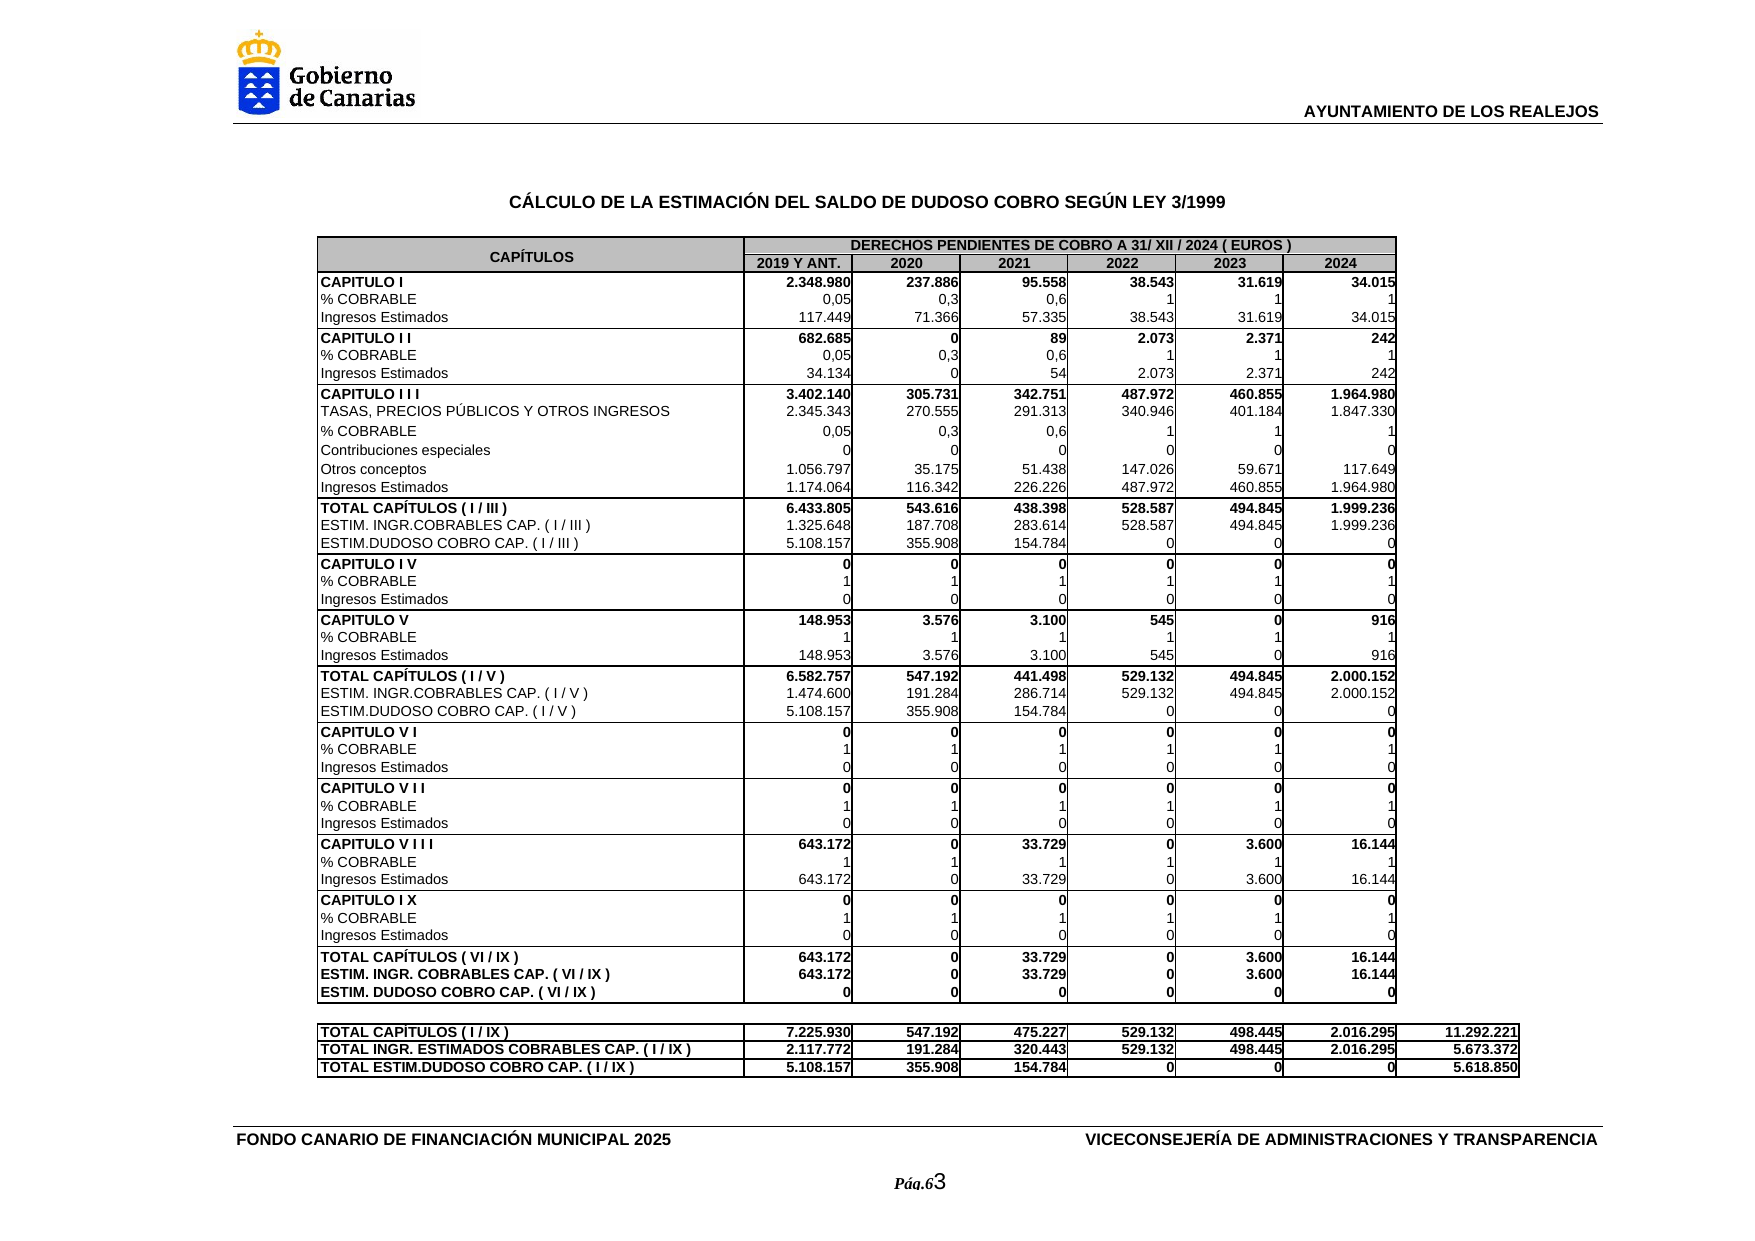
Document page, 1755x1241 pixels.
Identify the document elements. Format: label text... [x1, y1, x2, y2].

table_cell 0 [1068, 536, 1175, 553]
table_cell 0 [745, 760, 851, 777]
table_cell 441.498 [961, 667, 1067, 685]
table_cell 16.144 [1284, 947, 1395, 966]
table_cell 1.056.797 [745, 461, 851, 480]
table_cell Ingresos Estimados [318, 929, 743, 946]
table_cell 3.576 [853, 648, 959, 665]
table_cell 498.445 [1176, 1042, 1282, 1058]
table_header TOTAL CAPÍTULOS ( I / IX ) [318, 1025, 743, 1040]
table_header 498.445 [1176, 1025, 1282, 1040]
table_cell 2022 [1068, 255, 1175, 271]
table_cell 0 [853, 947, 959, 966]
table_cell 355.908 [853, 1060, 959, 1076]
table_cell 71.366 [853, 310, 959, 327]
table_cell 270.555 [853, 403, 959, 422]
table_cell 154.784 [961, 536, 1067, 553]
table_cell 0 [1284, 760, 1395, 777]
table_cell 16.144 [1284, 966, 1395, 985]
table_cell ESTIM. INGR.COBRABLES CAP. ( I / III ) [318, 517, 743, 536]
table_cell 31.619 [1176, 310, 1282, 327]
table_cell 487.972 [1068, 385, 1175, 403]
table_cell 0 [1068, 835, 1175, 853]
table_cell 438.398 [961, 499, 1067, 517]
table_cell 2020 [853, 255, 959, 271]
table_cell 0,6 [961, 422, 1067, 441]
table_cell 1 [1176, 347, 1282, 366]
table_cell 0 [1068, 1060, 1175, 1076]
table_cell TOTAL INGR. ESTIMADOS COBRABLES CAP. ( I / IX ) [318, 1042, 743, 1058]
table_cell 191.284 [853, 1042, 959, 1058]
table_cell 494.845 [1176, 517, 1282, 536]
table_cell 0 [1068, 760, 1175, 777]
table_cell 320.443 [961, 1042, 1067, 1058]
table_cell 0 [1068, 723, 1175, 741]
table_cell 355.908 [853, 536, 959, 553]
table_cell 643.172 [745, 966, 851, 985]
table_cell 1 [961, 854, 1067, 872]
table_cell 1.999.236 [1284, 499, 1395, 517]
table_cell 1 [745, 629, 851, 648]
table_cell Ingresos Estimados [318, 648, 743, 665]
table_cell Ingresos Estimados [318, 366, 743, 383]
table_cell 0 [1068, 966, 1175, 985]
table_cell 0 [961, 441, 1067, 461]
table_cell 0 [1176, 891, 1282, 909]
table_cell 191.284 [853, 685, 959, 704]
table_cell 0 [1176, 441, 1282, 461]
table_cell 1 [1284, 854, 1395, 872]
table_cell 0 [961, 592, 1067, 609]
table_cell 1.999.236 [1284, 517, 1395, 536]
table_cell 5.108.157 [745, 536, 851, 553]
table_cell 643.172 [745, 835, 851, 853]
table_header 529.132 [1068, 1025, 1175, 1040]
table_cell 5.618.850 [1397, 1060, 1518, 1076]
table_cell 1 [853, 797, 959, 816]
table_cell 0 [961, 723, 1067, 741]
table_cell 2.345.343 [745, 403, 851, 422]
table_cell 59.671 [1176, 461, 1282, 480]
table_cell 355.908 [853, 704, 959, 721]
table_cell 0 [961, 760, 1067, 777]
table_cell % COBRABLE [318, 854, 743, 872]
table_cell 1 [961, 629, 1067, 648]
table_cell 1 [745, 797, 851, 816]
table_cell 117.449 [745, 310, 851, 327]
table_cell 0 [853, 929, 959, 946]
table_cell ESTIM.DUDOSO COBRO CAP. ( I / III ) [318, 536, 743, 553]
table_cell 1 [1284, 573, 1395, 592]
table_cell 2.073 [1068, 329, 1175, 347]
table_cell 242 [1284, 329, 1395, 347]
table_cell 34.015 [1284, 273, 1395, 291]
table_cell % COBRABLE [318, 797, 743, 816]
table_cell 34.134 [745, 366, 851, 383]
table_cell TOTAL CAPÍTULOS ( I / III ) [318, 499, 743, 517]
table_cell 1 [1068, 797, 1175, 816]
table_cell 1 [1068, 741, 1175, 760]
table_cell 5.108.157 [745, 1060, 851, 1076]
table_cell 33.729 [961, 835, 1067, 853]
table_cell 0 [1284, 929, 1395, 946]
table_cell 545 [1068, 611, 1175, 629]
table_cell 2.000.152 [1284, 667, 1395, 685]
table_cell TASAS, PRECIOS PÚBLICOS Y OTROS INGRESOS [318, 403, 743, 422]
table_cell Ingresos Estimados [318, 873, 743, 890]
table_cell % COBRABLE [318, 347, 743, 366]
table_cell CAPITULO I X [318, 891, 743, 909]
table_cell CAPITULO V I [318, 723, 743, 741]
table_cell 0 [1176, 555, 1282, 573]
table_cell 916 [1284, 611, 1395, 629]
table_cell 242 [1284, 366, 1395, 383]
table_cell 0 [1176, 779, 1282, 797]
table_cell Ingresos Estimados [318, 310, 743, 327]
table_cell 1 [961, 910, 1067, 928]
table_cell 0,05 [745, 347, 851, 366]
table_cell 0 [745, 555, 851, 573]
table_cell 1 [1176, 797, 1282, 816]
table_cell 0 [1284, 891, 1395, 909]
table_cell 1 [745, 910, 851, 928]
table_cell 1 [1284, 741, 1395, 760]
table_cell 6.582.757 [745, 667, 851, 685]
table_cell 0 [1068, 929, 1175, 946]
table_cell 0 [1176, 536, 1282, 553]
table_cell 0 [1176, 760, 1282, 777]
table_cell 1 [961, 573, 1067, 592]
table_cell 291.313 [961, 403, 1067, 422]
table_cell % COBRABLE [318, 629, 743, 648]
table_cell 1.325.648 [745, 517, 851, 536]
table_cell 33.729 [961, 966, 1067, 985]
table_cell 0 [745, 929, 851, 946]
table_header 7.225.930 [745, 1025, 851, 1040]
text CÁLCULO DE LA ESTIMACIÓN DEL SALDO DE DUDOSO COBRO SEGÚN LEY 3/1999 [2, 192, 1733, 212]
table_cell 16.144 [1284, 835, 1395, 853]
table_cell 0 [1284, 723, 1395, 741]
table_cell CAPITULO I [318, 273, 743, 291]
table_cell 1 [853, 741, 959, 760]
table_cell 3.402.140 [745, 385, 851, 403]
table_cell 2024 [1284, 255, 1395, 271]
table_cell Ingresos Estimados [318, 480, 743, 497]
table_cell 38.543 [1068, 310, 1175, 327]
table_cell 0 [961, 891, 1067, 909]
table_cell 0 [1284, 704, 1395, 721]
table_cell 1.964.980 [1284, 385, 1395, 403]
table_cell 57.335 [961, 310, 1067, 327]
table_cell 2.000.152 [1284, 685, 1395, 704]
table_cell 1 [1068, 347, 1175, 366]
table_cell 89 [961, 329, 1067, 347]
table_cell 1 [745, 741, 851, 760]
table_header CAPÍTULOS [318, 238, 743, 271]
table_cell 1 [1284, 422, 1395, 441]
table_cell 487.972 [1068, 480, 1175, 497]
table_cell 0 [1176, 1060, 1282, 1076]
table_cell 1 [1176, 854, 1282, 872]
table_cell 494.845 [1176, 685, 1282, 704]
table_cell CAPITULO V [318, 611, 743, 629]
table_cell 305.731 [853, 385, 959, 403]
table_cell 460.855 [1176, 385, 1282, 403]
table_cell 1 [1284, 910, 1395, 928]
table_cell 0 [1284, 1060, 1395, 1076]
table_cell 0 [1176, 648, 1282, 665]
table_cell % COBRABLE [318, 741, 743, 760]
table_cell 0 [1068, 816, 1175, 834]
table_cell 0 [853, 366, 959, 383]
table_cell Ingresos Estimados [318, 760, 743, 777]
table_cell 95.558 [961, 273, 1067, 291]
table_cell 34.015 [1284, 310, 1395, 327]
table_cell CAPITULO V I I I [318, 835, 743, 853]
table_cell 1 [853, 854, 959, 872]
table_cell 187.708 [853, 517, 959, 536]
table_cell 547.192 [853, 667, 959, 685]
table_cell 0 [1176, 723, 1282, 741]
table_cell 0 [853, 816, 959, 834]
table_cell 494.845 [1176, 499, 1282, 517]
table_cell 529.132 [1068, 667, 1175, 685]
table_cell 0 [745, 441, 851, 461]
table_cell 0 [1284, 441, 1395, 461]
table_cell % COBRABLE [318, 910, 743, 928]
table_cell 54 [961, 366, 1067, 383]
table_cell 0 [961, 555, 1067, 573]
table_cell 2023 [1176, 255, 1282, 271]
table_cell 916 [1284, 648, 1395, 665]
table_cell 0 [853, 835, 959, 853]
table_cell 1 [853, 573, 959, 592]
table_cell 2021 [961, 255, 1067, 271]
table_cell 0 [745, 592, 851, 609]
table_cell 1 [1284, 797, 1395, 816]
table_cell 643.172 [745, 873, 851, 890]
table_cell 0 [1284, 985, 1395, 1002]
table_cell 0 [1284, 592, 1395, 609]
table_cell 0 [745, 816, 851, 834]
table_cell 0 [853, 891, 959, 909]
table_cell 0 [853, 966, 959, 985]
table_cell 0 [745, 891, 851, 909]
table_cell 0 [853, 723, 959, 741]
table_cell 2.073 [1068, 366, 1175, 383]
table_cell 3.600 [1176, 966, 1282, 985]
table_cell 1 [853, 910, 959, 928]
table_cell 0 [745, 985, 851, 1002]
table_cell CAPITULO I I I [318, 385, 743, 403]
table_cell 0,3 [853, 291, 959, 310]
table_cell 529.132 [1068, 1042, 1175, 1058]
table_cell 528.587 [1068, 517, 1175, 536]
table_cell 1 [1176, 910, 1282, 928]
table_cell ESTIM. INGR.COBRABLES CAP. ( I / V ) [318, 685, 743, 704]
table_cell 529.132 [1068, 685, 1175, 704]
table_cell 117.649 [1284, 461, 1395, 480]
table_cell 2.016.295 [1284, 1042, 1395, 1058]
table_cell 0 [1284, 536, 1395, 553]
table_cell 0 [1068, 441, 1175, 461]
table_cell 237.886 [853, 273, 959, 291]
table_cell 494.845 [1176, 667, 1282, 685]
table_cell 1 [1068, 291, 1175, 310]
table_cell 2.348.980 [745, 273, 851, 291]
table_cell 148.953 [745, 611, 851, 629]
table_cell % COBRABLE [318, 573, 743, 592]
table_cell % COBRABLE [318, 291, 743, 310]
table_cell 1.174.064 [745, 480, 851, 497]
table_cell 0 [853, 985, 959, 1002]
table_cell 116.342 [853, 480, 959, 497]
table_cell 16.144 [1284, 873, 1395, 890]
table_cell 528.587 [1068, 499, 1175, 517]
table_header 475.227 [961, 1025, 1067, 1040]
table_cell 1 [745, 573, 851, 592]
table_cell 51.438 [961, 461, 1067, 480]
table_cell 283.614 [961, 517, 1067, 536]
table_cell CAPITULO I I [318, 329, 743, 347]
table_header 11.292.221 [1397, 1025, 1518, 1040]
table_cell 0 [961, 985, 1067, 1002]
table_cell 3.600 [1176, 835, 1282, 853]
table_cell 1 [1176, 422, 1282, 441]
table_cell TOTAL CAPÍTULOS ( VI / IX ) [318, 947, 743, 966]
table_cell 2.117.772 [745, 1042, 851, 1058]
table_cell 33.729 [961, 873, 1067, 890]
table_cell 0 [1176, 592, 1282, 609]
table_cell 342.751 [961, 385, 1067, 403]
table_cell 0 [961, 816, 1067, 834]
table_cell 3.600 [1176, 873, 1282, 890]
table_cell 1 [961, 797, 1067, 816]
table_cell 1 [745, 854, 851, 872]
table_cell 0 [1068, 704, 1175, 721]
table_cell 154.784 [961, 1060, 1067, 1076]
table_cell CAPITULO I V [318, 555, 743, 573]
table_cell TOTAL CAPÍTULOS ( I / V ) [318, 667, 743, 685]
table_cell 5.108.157 [745, 704, 851, 721]
table_cell 2019 Y ANT. [745, 255, 851, 271]
table_cell 0 [853, 760, 959, 777]
table_cell 0 [1068, 555, 1175, 573]
table_cell 3.100 [961, 648, 1067, 665]
table_cell 0,6 [961, 347, 1067, 366]
table_cell 35.175 [853, 461, 959, 480]
table_cell 2.371 [1176, 329, 1282, 347]
table_cell 1 [1068, 854, 1175, 872]
table_cell 0 [1176, 929, 1282, 946]
table_cell 1 [1068, 573, 1175, 592]
table_cell 340.946 [1068, 403, 1175, 422]
table_cell 0,3 [853, 347, 959, 366]
table_cell 1 [1176, 741, 1282, 760]
table_cell 38.543 [1068, 273, 1175, 291]
table_cell 0 [853, 555, 959, 573]
table_cell 0 [745, 779, 851, 797]
table_cell 1 [1068, 629, 1175, 648]
table_cell 0 [853, 441, 959, 461]
table_cell Ingresos Estimados [318, 816, 743, 834]
table_cell 0 [1284, 816, 1395, 834]
table_cell 0 [853, 779, 959, 797]
table_cell Ingresos Estimados [318, 592, 743, 609]
table_cell 1.474.600 [745, 685, 851, 704]
table_header 547.192 [853, 1025, 959, 1040]
table_cell 0,05 [745, 422, 851, 441]
table_cell 0 [961, 929, 1067, 946]
table_cell 3.576 [853, 611, 959, 629]
table_cell 0 [1176, 611, 1282, 629]
table_header 2.016.295 [1284, 1025, 1395, 1040]
table_cell 0 [1284, 555, 1395, 573]
table_cell 682.685 [745, 329, 851, 347]
table_cell 1 [1176, 629, 1282, 648]
table_cell 1 [961, 741, 1067, 760]
table_cell TOTAL ESTIM.DUDOSO COBRO CAP. ( I / IX ) [318, 1060, 743, 1076]
table_cell ESTIM. DUDOSO COBRO CAP. ( VI / IX ) [318, 985, 743, 1002]
table_cell 3.100 [961, 611, 1067, 629]
table_cell 0 [853, 873, 959, 890]
table_cell 0 [1176, 704, 1282, 721]
table_cell CAPITULO V I I [318, 779, 743, 797]
table_cell 0 [1176, 816, 1282, 834]
table_cell 1 [1176, 291, 1282, 310]
table_cell 1 [1284, 629, 1395, 648]
table_cell Otros conceptos [318, 461, 743, 480]
table_cell 1.847.330 [1284, 403, 1395, 422]
table_cell 0 [853, 592, 959, 609]
table_cell ESTIM.DUDOSO COBRO CAP. ( I / V ) [318, 704, 743, 721]
table_cell 148.953 [745, 648, 851, 665]
table_cell 33.729 [961, 947, 1067, 966]
table_cell 6.433.805 [745, 499, 851, 517]
table_cell 0,05 [745, 291, 851, 310]
table_cell ESTIM. INGR. COBRABLES CAP. ( VI / IX ) [318, 966, 743, 985]
table_cell 0 [745, 723, 851, 741]
table_cell 1 [1176, 573, 1282, 592]
table_cell 0 [1068, 891, 1175, 909]
table_cell Contribuciones especiales [318, 441, 743, 461]
table_cell 643.172 [745, 947, 851, 966]
table_cell 0 [1068, 779, 1175, 797]
table_cell 0 [1068, 985, 1175, 1002]
table_cell 545 [1068, 648, 1175, 665]
table_cell 5.673.372 [1397, 1042, 1518, 1058]
table_cell 460.855 [1176, 480, 1282, 497]
table_cell 1 [853, 629, 959, 648]
table_cell 286.714 [961, 685, 1067, 704]
table_cell 0 [1284, 779, 1395, 797]
table_cell 1 [1284, 347, 1395, 366]
table_cell 1 [1068, 422, 1175, 441]
table_cell 3.600 [1176, 947, 1282, 966]
table_cell 0,6 [961, 291, 1067, 310]
table_cell 0 [1068, 592, 1175, 609]
table_cell 1 [1284, 291, 1395, 310]
table_cell 0 [1176, 985, 1282, 1002]
table_cell 0,3 [853, 422, 959, 441]
table_cell 401.184 [1176, 403, 1282, 422]
table_cell 154.784 [961, 704, 1067, 721]
table_cell 543.616 [853, 499, 959, 517]
table_cell % COBRABLE [318, 422, 743, 441]
table_cell 147.026 [1068, 461, 1175, 480]
table_cell 0 [853, 329, 959, 347]
table_cell 0 [961, 779, 1067, 797]
table_cell 31.619 [1176, 273, 1282, 291]
table_cell 1.964.980 [1284, 480, 1395, 497]
table_cell 2.371 [1176, 366, 1282, 383]
table_cell 226.226 [961, 480, 1067, 497]
table_cell 1 [1068, 910, 1175, 928]
table_cell 0 [1068, 947, 1175, 966]
table_header DERECHOS PENDIENTES DE COBRO A 31/ XII / 2024 ( EUROS ) [745, 238, 1395, 253]
table_cell 0 [1068, 873, 1175, 890]
